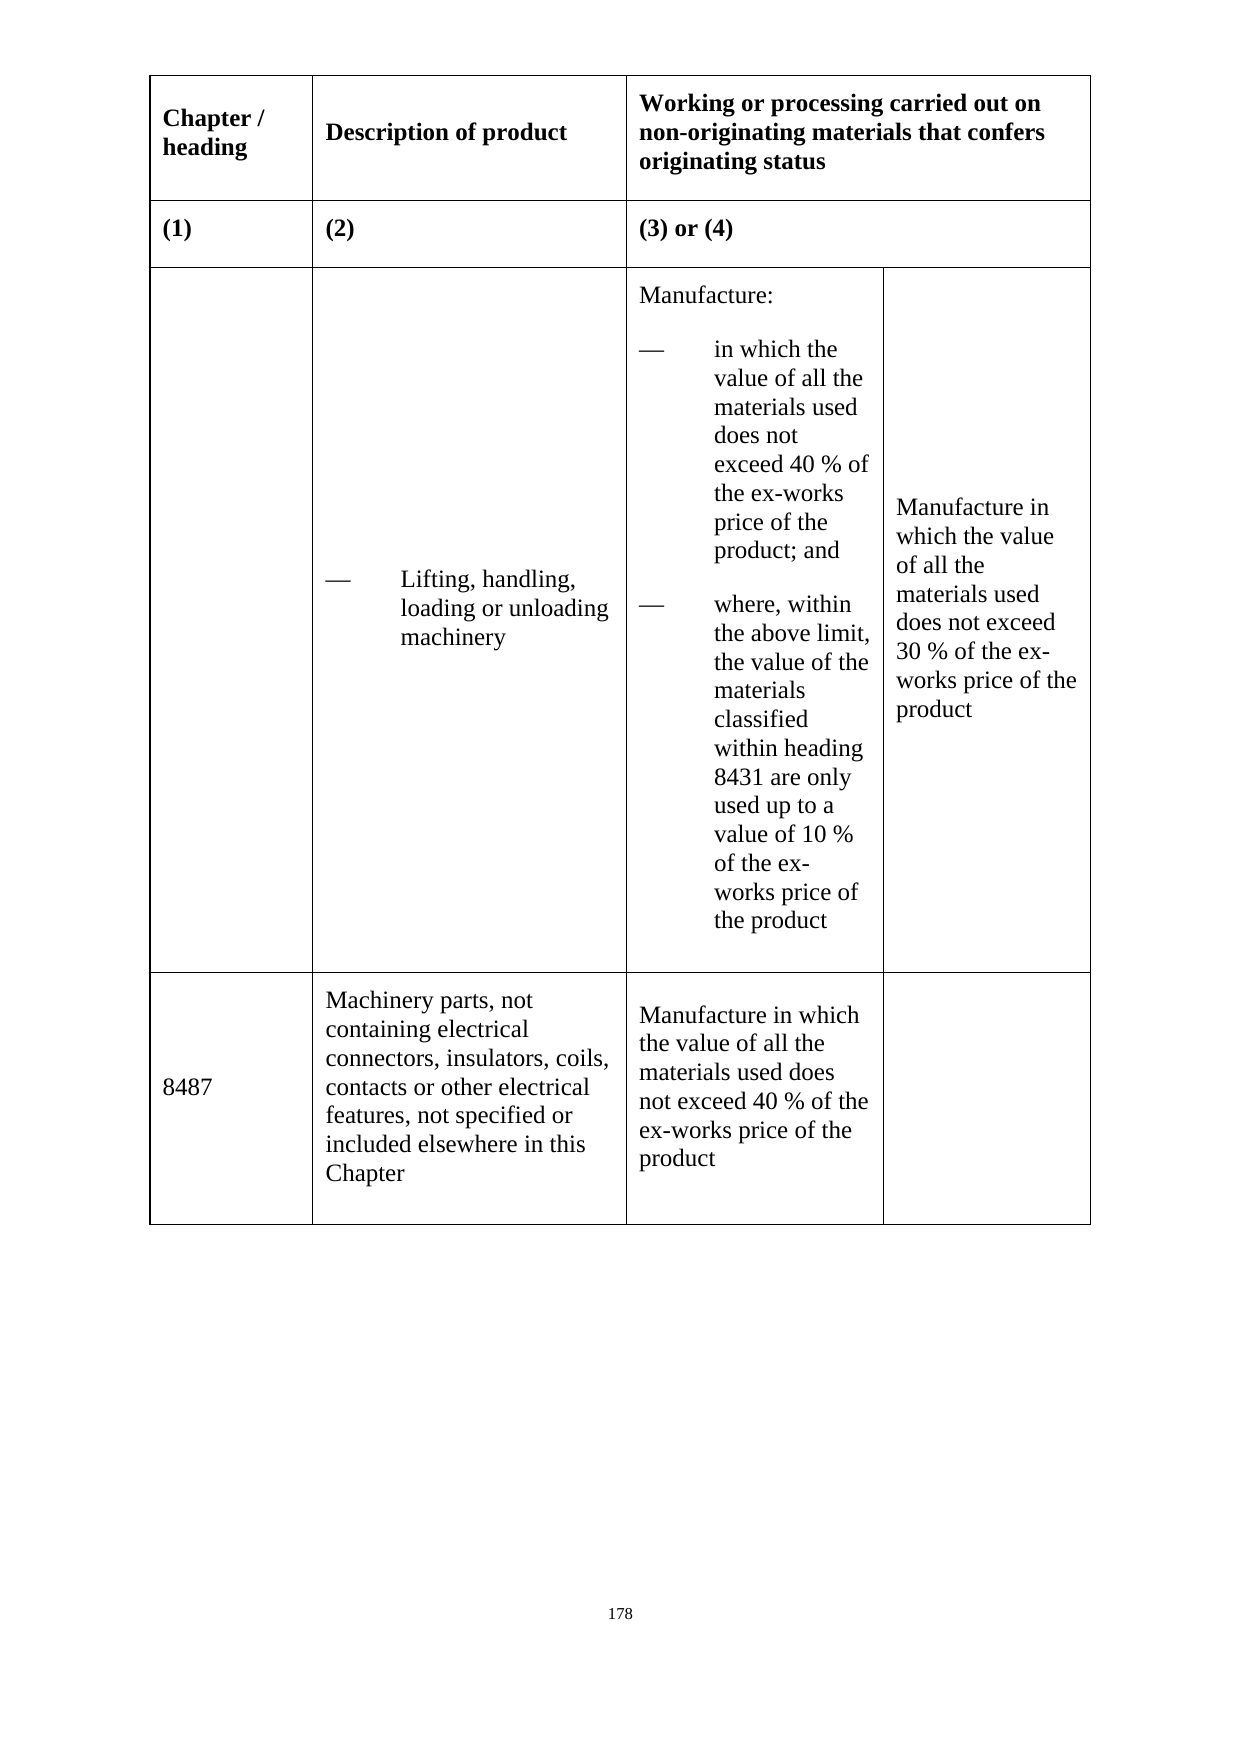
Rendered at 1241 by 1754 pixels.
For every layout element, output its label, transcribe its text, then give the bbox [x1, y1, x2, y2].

table_cell (2) [313, 201, 626, 267]
table_cell — Lifting, handling, loading or unloading machinery [313, 268, 626, 972]
table_cell Manufacture in which the value of all the materials used does not exceed 30 % of the ex‐works price of the product [884, 268, 1090, 972]
table_cell Manufacture in which the value of all the materials used does not exceed 40 % of the ex‐works price of the product [627, 973, 883, 1224]
table_cell (3) or (4) [627, 201, 1090, 267]
table_cell [151, 268, 312, 972]
table_cell [884, 973, 1090, 1224]
table_cell Machinery parts, not containing electrical connectors, insulators, coils, contacts or other electrical features, not specified or included elsewhere in this Chapter [313, 973, 626, 1224]
table_cell Manufacture: — in which the value of all the materials used does not exceed 40 % of the ex‐works price of the product; and — where, within the above limit, the value of the materials classified within heading 8431 are only used up to a value of 10 % of the ex‐works price of the product [627, 268, 883, 972]
table_cell 8487 [151, 973, 312, 1224]
table_header Description of product [313, 76, 626, 200]
table_header Chapter / heading [151, 76, 312, 200]
table_cell (1) [151, 201, 312, 267]
table_header Working or processing carried out on non‐originating materials that confers originating status [627, 76, 1090, 200]
